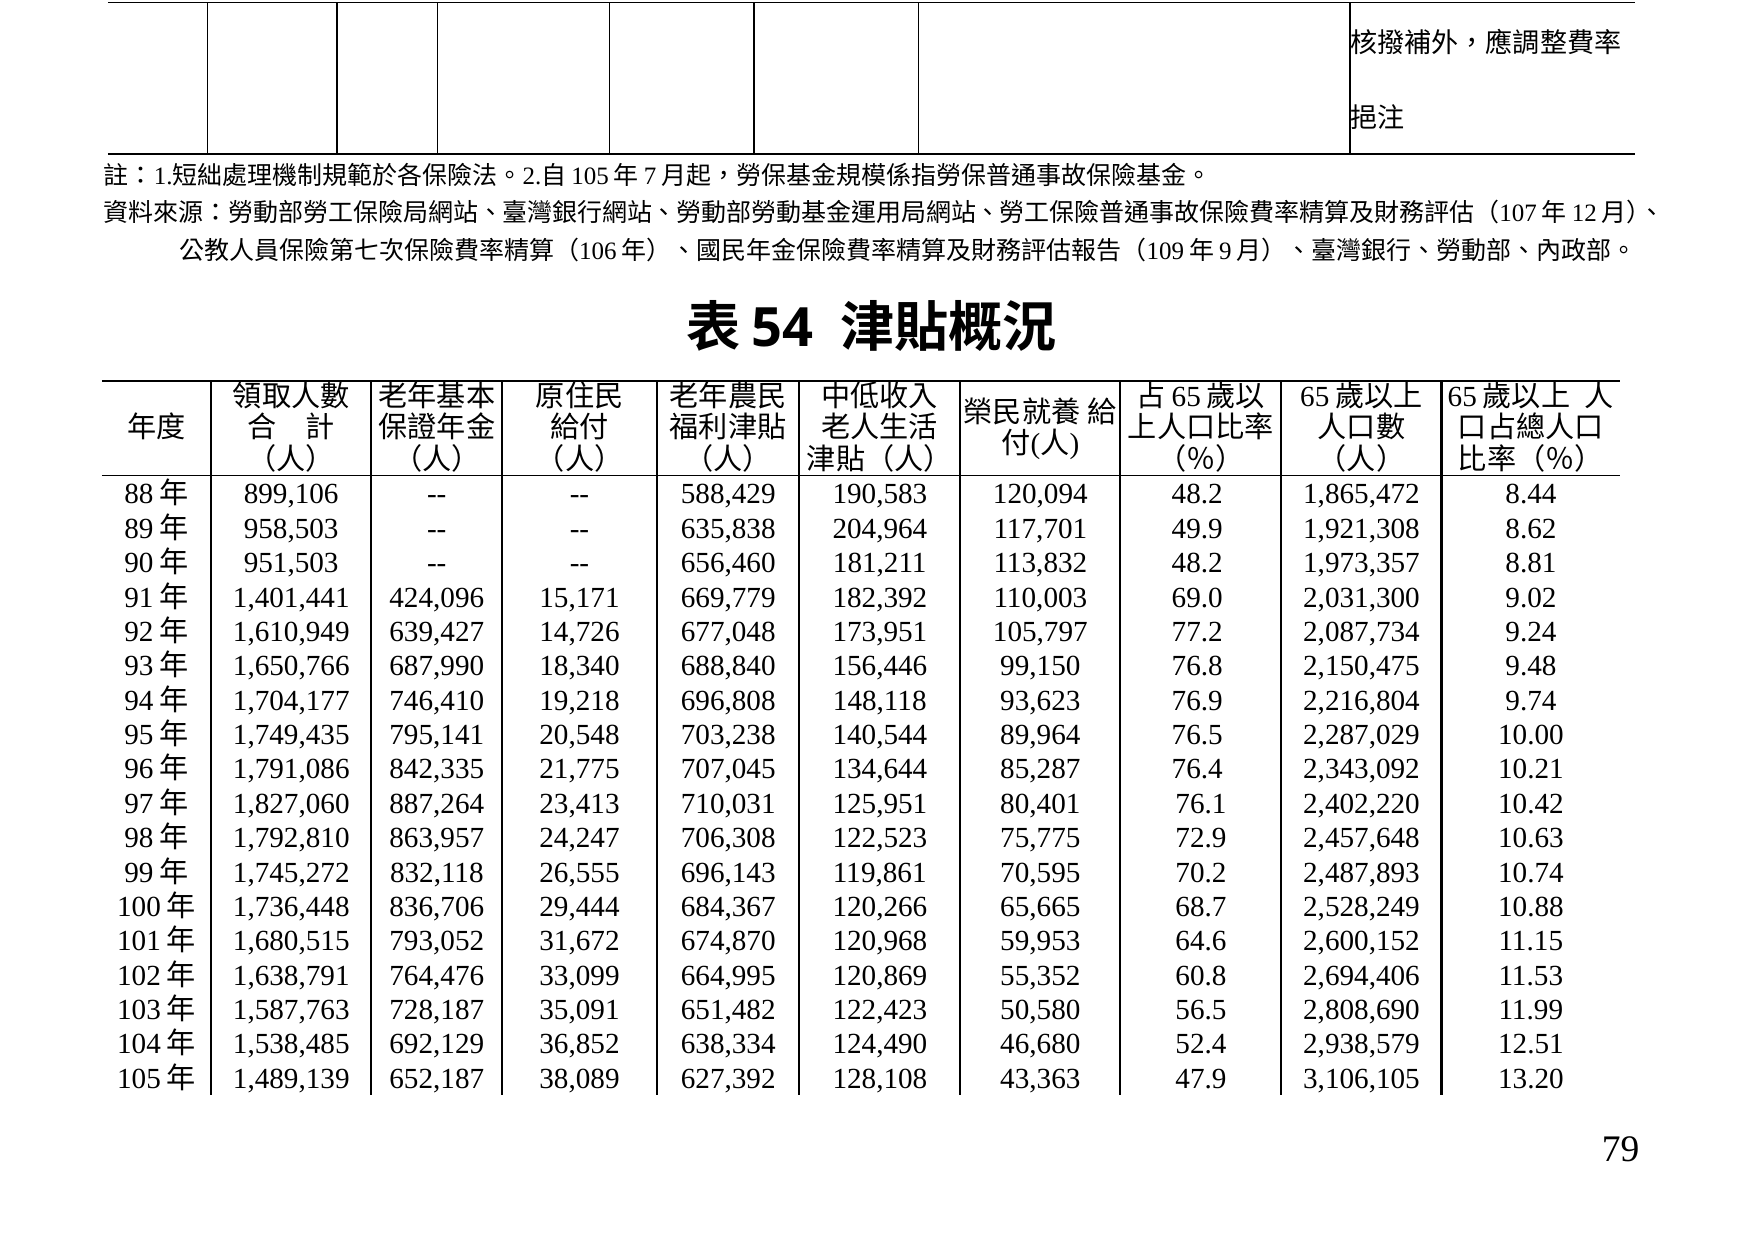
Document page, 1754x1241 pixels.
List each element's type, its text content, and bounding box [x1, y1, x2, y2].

table_cell 674,870 [658, 923, 798, 958]
table_cell 181,211 [800, 545, 959, 579]
table_cell 707,045 [658, 751, 798, 786]
table_cell 89年 [102, 511, 210, 545]
table_cell 59,953 [961, 923, 1119, 958]
table_cell 2,216,804 [1282, 683, 1440, 717]
table_cell 728,187 [372, 992, 501, 1026]
table_cell 2,150,475 [1282, 648, 1440, 683]
table_cell 24,247 [503, 820, 656, 854]
table_cell 85,287 [961, 751, 1119, 786]
table_cell 1,827,060 [212, 786, 370, 820]
table_cell 1,921,308 [1282, 511, 1440, 545]
table_cell 958,503 [212, 511, 370, 545]
table_cell 11.15 [1443, 923, 1620, 958]
table_cell 97年 [102, 786, 210, 820]
table_cell 1,736,448 [212, 889, 370, 923]
table_cell 1,650,766 [212, 648, 370, 683]
table_cell 664,995 [658, 958, 798, 992]
table_cell 60.8 [1121, 958, 1280, 992]
table_cell 105,797 [961, 614, 1119, 648]
table_cell -- [503, 511, 656, 545]
table_cell 684,367 [658, 889, 798, 923]
table_cell 120,094 [961, 476, 1119, 511]
table_cell 793,052 [372, 923, 501, 958]
table_cell 2,694,406 [1282, 958, 1440, 992]
table_cell 2,600,152 [1282, 923, 1440, 958]
table_cell 110,003 [961, 580, 1119, 614]
table_header 中低收入 老人生活 津貼（人） [800, 382, 959, 475]
table_header 65歲以上 人口數 （人） [1282, 382, 1440, 475]
table_header 原住民 給付 （人） [503, 382, 656, 475]
table_cell 99年 [102, 855, 210, 889]
table_cell 1,704,177 [212, 683, 370, 717]
table_header 年度 [102, 382, 210, 475]
table_cell 11.53 [1443, 958, 1620, 992]
table_cell 70.2 [1121, 855, 1280, 889]
table_header 老年基本 保證年金 （人） [372, 382, 501, 475]
table_cell 120,968 [800, 923, 959, 958]
table_cell 99,150 [961, 648, 1119, 683]
table_cell 696,808 [658, 683, 798, 717]
table_cell 101年 [102, 923, 210, 958]
table_cell 98年 [102, 820, 210, 854]
table_cell 100年 [102, 889, 210, 923]
table_cell -- [372, 476, 501, 511]
table_cell 46,680 [961, 1026, 1119, 1061]
table_cell [438, 3, 609, 153]
table_cell 9.74 [1443, 683, 1620, 717]
table_cell 2,087,734 [1282, 614, 1440, 648]
table_header 領取人數 合 計 （人） [212, 382, 370, 475]
table_cell [208, 3, 336, 153]
table_cell 68.7 [1121, 889, 1280, 923]
table_cell 951,503 [212, 545, 370, 579]
table_cell 76.8 [1121, 648, 1280, 683]
table_cell 14,726 [503, 614, 656, 648]
table_cell 134,644 [800, 751, 959, 786]
table_cell 2,487,893 [1282, 855, 1440, 889]
table_cell 1,973,357 [1282, 545, 1440, 579]
table_cell 2,808,690 [1282, 992, 1440, 1026]
table_cell [108, 3, 207, 153]
table_cell 9.02 [1443, 580, 1620, 614]
table_cell 19,218 [503, 683, 656, 717]
table_cell 113,832 [961, 545, 1119, 579]
table_cell 1,610,949 [212, 614, 370, 648]
table_cell 35,091 [503, 992, 656, 1026]
table_cell 1,401,441 [212, 580, 370, 614]
table_cell 1,749,435 [212, 717, 370, 751]
table_cell 12.51 [1443, 1026, 1620, 1061]
table_cell 48.2 [1121, 545, 1280, 579]
table_header 榮民就養 給付(人) [961, 382, 1119, 475]
table_cell 8.44 [1443, 476, 1620, 511]
table_cell 65,665 [961, 889, 1119, 923]
table_cell 80,401 [961, 786, 1119, 820]
table_cell 764,476 [372, 958, 501, 992]
table_cell 2,402,220 [1282, 786, 1440, 820]
table_cell 832,118 [372, 855, 501, 889]
table_cell 119,861 [800, 855, 959, 889]
table_cell 26,555 [503, 855, 656, 889]
table_cell [919, 3, 1349, 153]
table_cell 核撥補外，應調整費率挹注 [1351, 3, 1635, 153]
table_cell 72.9 [1121, 820, 1280, 854]
table_cell 122,523 [800, 820, 959, 854]
table_cell 652,187 [372, 1061, 501, 1095]
table_cell 899,106 [212, 476, 370, 511]
table_cell 710,031 [658, 786, 798, 820]
table_cell 669,779 [658, 580, 798, 614]
table_cell 96年 [102, 751, 210, 786]
table_cell 204,964 [800, 511, 959, 545]
table_cell 746,410 [372, 683, 501, 717]
table_cell 38,089 [503, 1061, 656, 1095]
table_cell 75,775 [961, 820, 1119, 854]
table_cell 36,852 [503, 1026, 656, 1061]
table_cell 1,792,810 [212, 820, 370, 854]
table_cell 124,490 [800, 1026, 959, 1061]
table_cell 89,964 [961, 717, 1119, 751]
table_cell 836,706 [372, 889, 501, 923]
table_cell 588,429 [658, 476, 798, 511]
table_cell 863,957 [372, 820, 501, 854]
table_cell 122,423 [800, 992, 959, 1026]
table_cell 156,446 [800, 648, 959, 683]
table_cell 64.6 [1121, 923, 1280, 958]
table_cell 95年 [102, 717, 210, 751]
table_cell 2,287,029 [1282, 717, 1440, 751]
table_cell 1,489,139 [212, 1061, 370, 1095]
table_cell 128,108 [800, 1061, 959, 1095]
table_cell 2,343,092 [1282, 751, 1440, 786]
table_cell 10.63 [1443, 820, 1620, 854]
subtitle 表54 津貼概況 [103, 267, 1639, 379]
table_cell 10.00 [1443, 717, 1620, 751]
table_cell 173,951 [800, 614, 959, 648]
table_cell 117,701 [961, 511, 1119, 545]
table_cell 94年 [102, 683, 210, 717]
table_cell -- [503, 476, 656, 511]
table_cell 88年 [102, 476, 210, 511]
table_cell 50,580 [961, 992, 1119, 1026]
table_cell 120,869 [800, 958, 959, 992]
table_cell 10.88 [1443, 889, 1620, 923]
table_cell 1,538,485 [212, 1026, 370, 1061]
table_cell 43,363 [961, 1061, 1119, 1095]
table_cell 11.99 [1443, 992, 1620, 1026]
table_cell 656,460 [658, 545, 798, 579]
table_cell 120,266 [800, 889, 959, 923]
table_header 老年農民 福利津貼 （人） [658, 382, 798, 475]
table_cell 91年 [102, 580, 210, 614]
table_cell 182,392 [800, 580, 959, 614]
table_cell 31,672 [503, 923, 656, 958]
table_cell 190,583 [800, 476, 959, 511]
table_cell 1,587,763 [212, 992, 370, 1026]
table_cell 1,791,086 [212, 751, 370, 786]
table_cell -- [503, 545, 656, 579]
table_cell 55,352 [961, 958, 1119, 992]
table_cell 76.9 [1121, 683, 1280, 717]
table_cell 1,638,791 [212, 958, 370, 992]
table_cell 52.4 [1121, 1026, 1280, 1061]
table_cell 76.1 [1121, 786, 1280, 820]
table_cell 15,171 [503, 580, 656, 614]
table_cell 8.62 [1443, 511, 1620, 545]
table_cell 635,838 [658, 511, 798, 545]
table_cell 47.9 [1121, 1061, 1280, 1095]
table_cell 102年 [102, 958, 210, 992]
table_cell 10.21 [1443, 751, 1620, 786]
table_cell 2,938,579 [1282, 1026, 1440, 1061]
table_cell 104年 [102, 1026, 210, 1061]
table_cell 692,129 [372, 1026, 501, 1061]
table_cell 1,680,515 [212, 923, 370, 958]
table_cell 21,775 [503, 751, 656, 786]
table_cell -- [372, 511, 501, 545]
table_cell 48.2 [1121, 476, 1280, 511]
table_cell 424,096 [372, 580, 501, 614]
table_cell 23,413 [503, 786, 656, 820]
table_cell 92年 [102, 614, 210, 648]
table_cell 677,048 [658, 614, 798, 648]
table_cell 1,745,272 [212, 855, 370, 889]
table_cell [755, 3, 918, 153]
table_cell 93,623 [961, 683, 1119, 717]
table_cell 56.5 [1121, 992, 1280, 1026]
text 註：1.短絀處理機制規範於各保險法。2.自105年7月起，勞保基金規模係指勞保普通事故保險基金。 [103, 154, 1639, 192]
table_cell 2,457,648 [1282, 820, 1440, 854]
table_cell 148,118 [800, 683, 959, 717]
table_cell 638,334 [658, 1026, 798, 1061]
table_cell 10.42 [1443, 786, 1620, 820]
table_cell 13.20 [1443, 1061, 1620, 1095]
table_cell 76.5 [1121, 717, 1280, 751]
table_cell 20,548 [503, 717, 656, 751]
table_cell 70,595 [961, 855, 1119, 889]
table_cell 77.2 [1121, 614, 1280, 648]
table_cell 18,340 [503, 648, 656, 683]
table_cell 33,099 [503, 958, 656, 992]
table_cell 795,141 [372, 717, 501, 751]
table_header 占65歲以上人口比率（％） [1121, 382, 1280, 475]
table_cell 703,238 [658, 717, 798, 751]
table_header 65歲以上 人口占總人口比率（％） [1443, 382, 1620, 475]
table_cell 2,528,249 [1282, 889, 1440, 923]
table_cell 140,544 [800, 717, 959, 751]
table_cell 2,031,300 [1282, 580, 1440, 614]
table_cell 639,427 [372, 614, 501, 648]
table_cell 69.0 [1121, 580, 1280, 614]
table_cell 696,143 [658, 855, 798, 889]
table_cell 103年 [102, 992, 210, 1026]
table_cell 10.74 [1443, 855, 1620, 889]
table_cell 9.48 [1443, 648, 1620, 683]
table_cell 706,308 [658, 820, 798, 854]
table_cell 90年 [102, 545, 210, 579]
table_cell 1,865,472 [1282, 476, 1440, 511]
table_cell 842,335 [372, 751, 501, 786]
table_cell 627,392 [658, 1061, 798, 1095]
table_cell 76.4 [1121, 751, 1280, 786]
text 資料來源：勞動部勞工保險局網站、臺灣銀行網站、勞動部勞動基金運用局網站、勞工保險普通事故保險費率精算及財務評估（107年12月）、公教人員保險第七次保險費率精算（106年）、國民年金保險費率精算及財務評估報告（109年9月）、臺灣銀行、勞動部、內政部。 [103, 192, 1639, 267]
table_cell 688,840 [658, 648, 798, 683]
table_cell [338, 3, 437, 153]
table_cell 8.81 [1443, 545, 1620, 579]
table_cell [610, 3, 753, 153]
table_cell 125,951 [800, 786, 959, 820]
table_cell 105年 [102, 1061, 210, 1095]
table_cell 651,482 [658, 992, 798, 1026]
table_cell 887,264 [372, 786, 501, 820]
table_cell 3,106,105 [1282, 1061, 1440, 1095]
table_cell 29,444 [503, 889, 656, 923]
table_cell 49.9 [1121, 511, 1280, 545]
table_cell -- [372, 545, 501, 579]
table_cell 9.24 [1443, 614, 1620, 648]
table_cell 687,990 [372, 648, 501, 683]
table_cell 93年 [102, 648, 210, 683]
